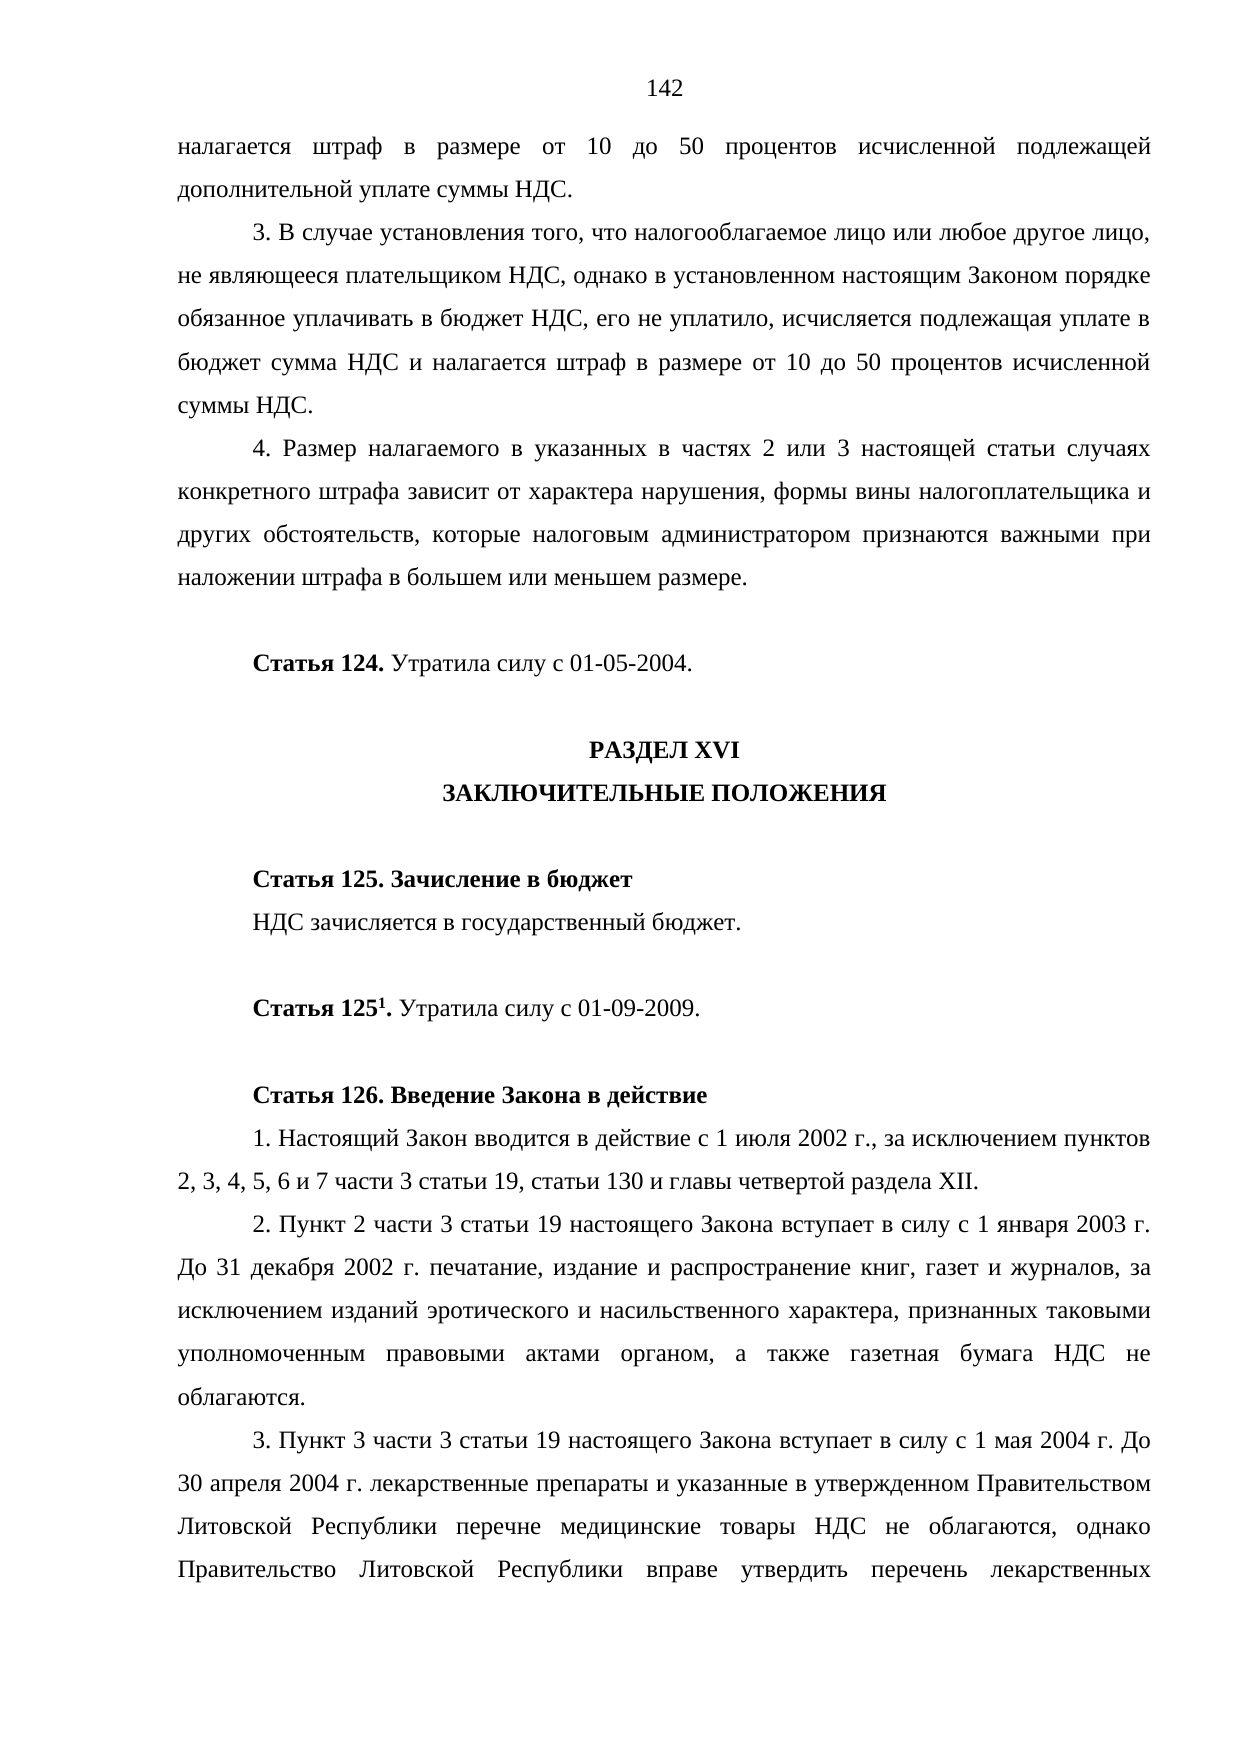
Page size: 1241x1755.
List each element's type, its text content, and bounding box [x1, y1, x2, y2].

text Статья 125. Зачисление в бюджет [177, 864, 1152, 893]
text Статья 124. Утратила силу с 01-05-2004. [177, 648, 1152, 677]
text 1. Настоящий Закон вводится в действие с 1 июля 2002 г., за исключением пунктов 2, 3, 4, 5, 6 и 7 части 3 статьи 19, статьи 130 и главы четвертой раздела XII. [177, 1123, 1152, 1195]
text ЗАКЛЮЧИТЕЛЬНЫЕ ПОЛОЖЕНИЯ [177, 778, 1152, 807]
text Статья 1251. Утратила силу с 01-09-2009. [177, 993, 1152, 1022]
text 4. Размер налагаемого в указанных в частях 2 или 3 настоящей статьи случаях конкретного штрафа зависит от характера нарушения, формы вины налогоплательщика и других обстоятельств, которые налоговым администратором признаются важными при наложении штрафа в большем или меньшем размере. [177, 433, 1152, 591]
text 2. Пункт 2 части 3 статьи 19 настоящего Закона вступает в силу с 1 января 2003 г. До 31 декабря 2002 г. печатание, издание и распространение книг, газет и журналов, за исключением изданий эротического и насильственного характера, признанных таковыми уполномоченным правовыми актами органом, а также газетная бумага НДС не облагаются. [177, 1209, 1152, 1410]
text 3. Пункт 3 части 3 статьи 19 настоящего Закона вступает в силу с 1 мая 2004 г. До 30 апреля 2004 г. лекарственные препараты и указанные в утвержденном Правительством Литовской Республики перечне медицинские товары НДС не облагаются, однако Правительство Литовской Республики вправе утвердить перечень лекарственных [177, 1425, 1152, 1583]
text налагается штраф в размере от 10 до 50 процентов исчисленной подлежащей дополнительной уплате суммы НДС. [177, 131, 1152, 203]
text 3. В случае установления того, что налогооблагаемое лицо или любое другое лицо, не являющееся плательщиком НДС, однако в установленном настоящим Законом порядке обязанное уплачивать в бюджет НДС, его не уплатило, исчисляется подлежащая уплате в бюджет сумма НДС и налагается штраф в размере от 10 до 50 процентов исчисленной суммы НДС. [177, 217, 1152, 418]
text Статья 126. Введение Закона в действие [177, 1080, 1152, 1108]
text НДС зачисляется в государственный бюджет. [177, 907, 1152, 936]
text РАЗДЕЛ XVI [177, 735, 1152, 763]
